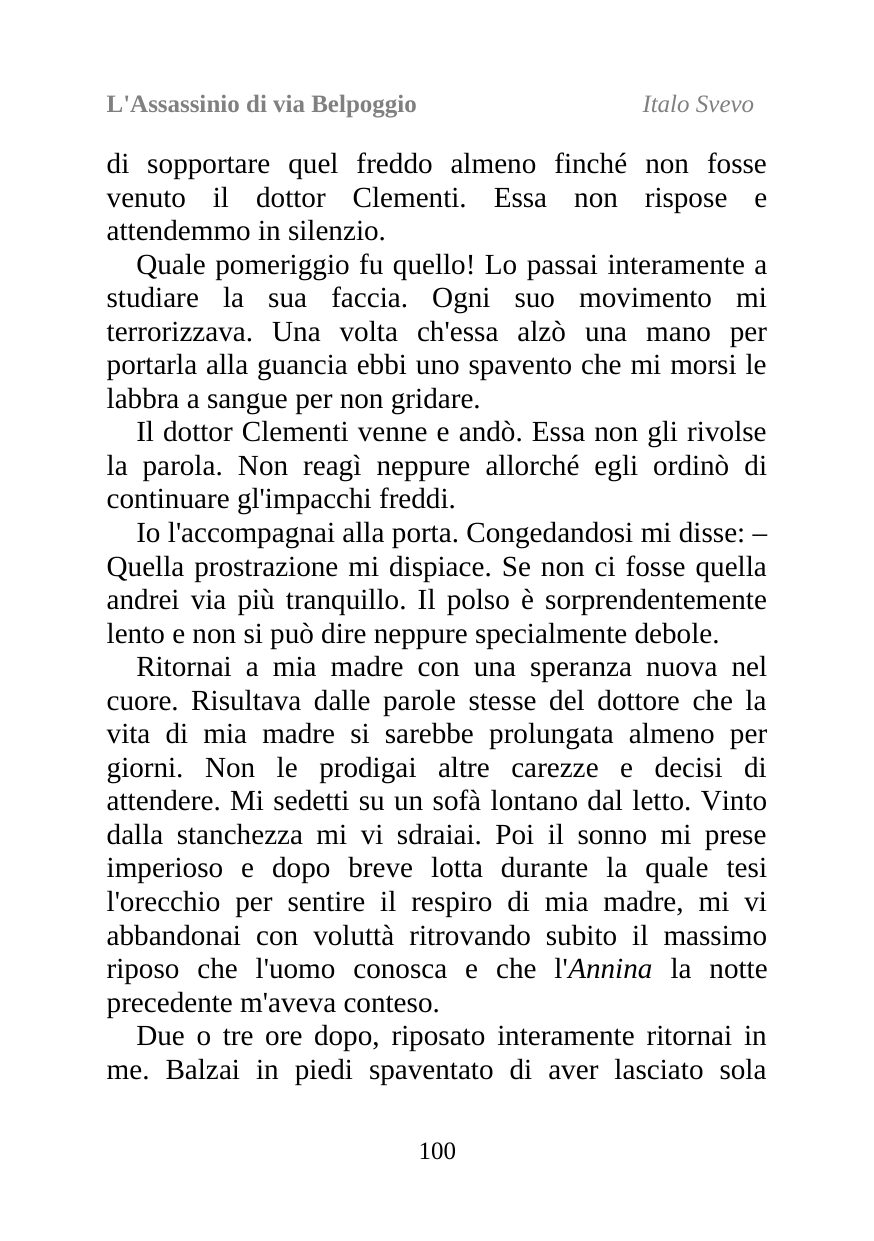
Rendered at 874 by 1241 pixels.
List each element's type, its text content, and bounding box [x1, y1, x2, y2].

text Io l'accompagnai alla porta. Congedandosi mi disse: – Quella prostrazione mi dispiace. Se non ci fosse quella andrei via più tranquillo. Il polso è sorprendentemente lento e non si può dire neppure specialmente debole. [106, 515, 768, 649]
text Il dottor Clementi venne e andò. Essa non gli rivolse la parola. Non reagì neppure allorché egli ordinò di continuare gl'impacchi freddi. [106, 414, 768, 515]
text Quale pomeriggio fu quello! Lo passai interamente a studiare la sua faccia. Ogni suo movimento mi terrorizzava. Una volta ch'essa alzò una mano per portarla alla guancia ebbi uno spavento che mi morsi le labbra a sangue per non gridare. [106, 247, 768, 414]
text di sopportare quel freddo almeno finché non fosse venuto il dottor Clementi. Essa non rispose e attendemmo in silenzio. [106, 146, 768, 247]
text Due o tre ore dopo, riposato interamente ritornai in me. Balzai in piedi spaventato di aver lasciato sola [106, 1018, 768, 1085]
text Ritornai a mia madre con una speranza nuova nel cuore. Risultava dalle parole stesse del dottore che la vita di mia madre si sarebbe prolungata almeno per giorni. Non le prodigai altre carezze e decisi di attendere. Mi sedetti su un sofà lontano dal letto. Vinto dalla stanchezza mi vi sdraiai. Poi il sonno mi prese imperioso e dopo breve lotta durante la quale tesi l'orecchio per sentire il respiro di mia madre, mi vi abbandonai con voluttà ritrovando subito il massimo riposo che l'uomo conosca e che l'Annina la notte precedente m'aveva conteso. [106, 649, 768, 1018]
